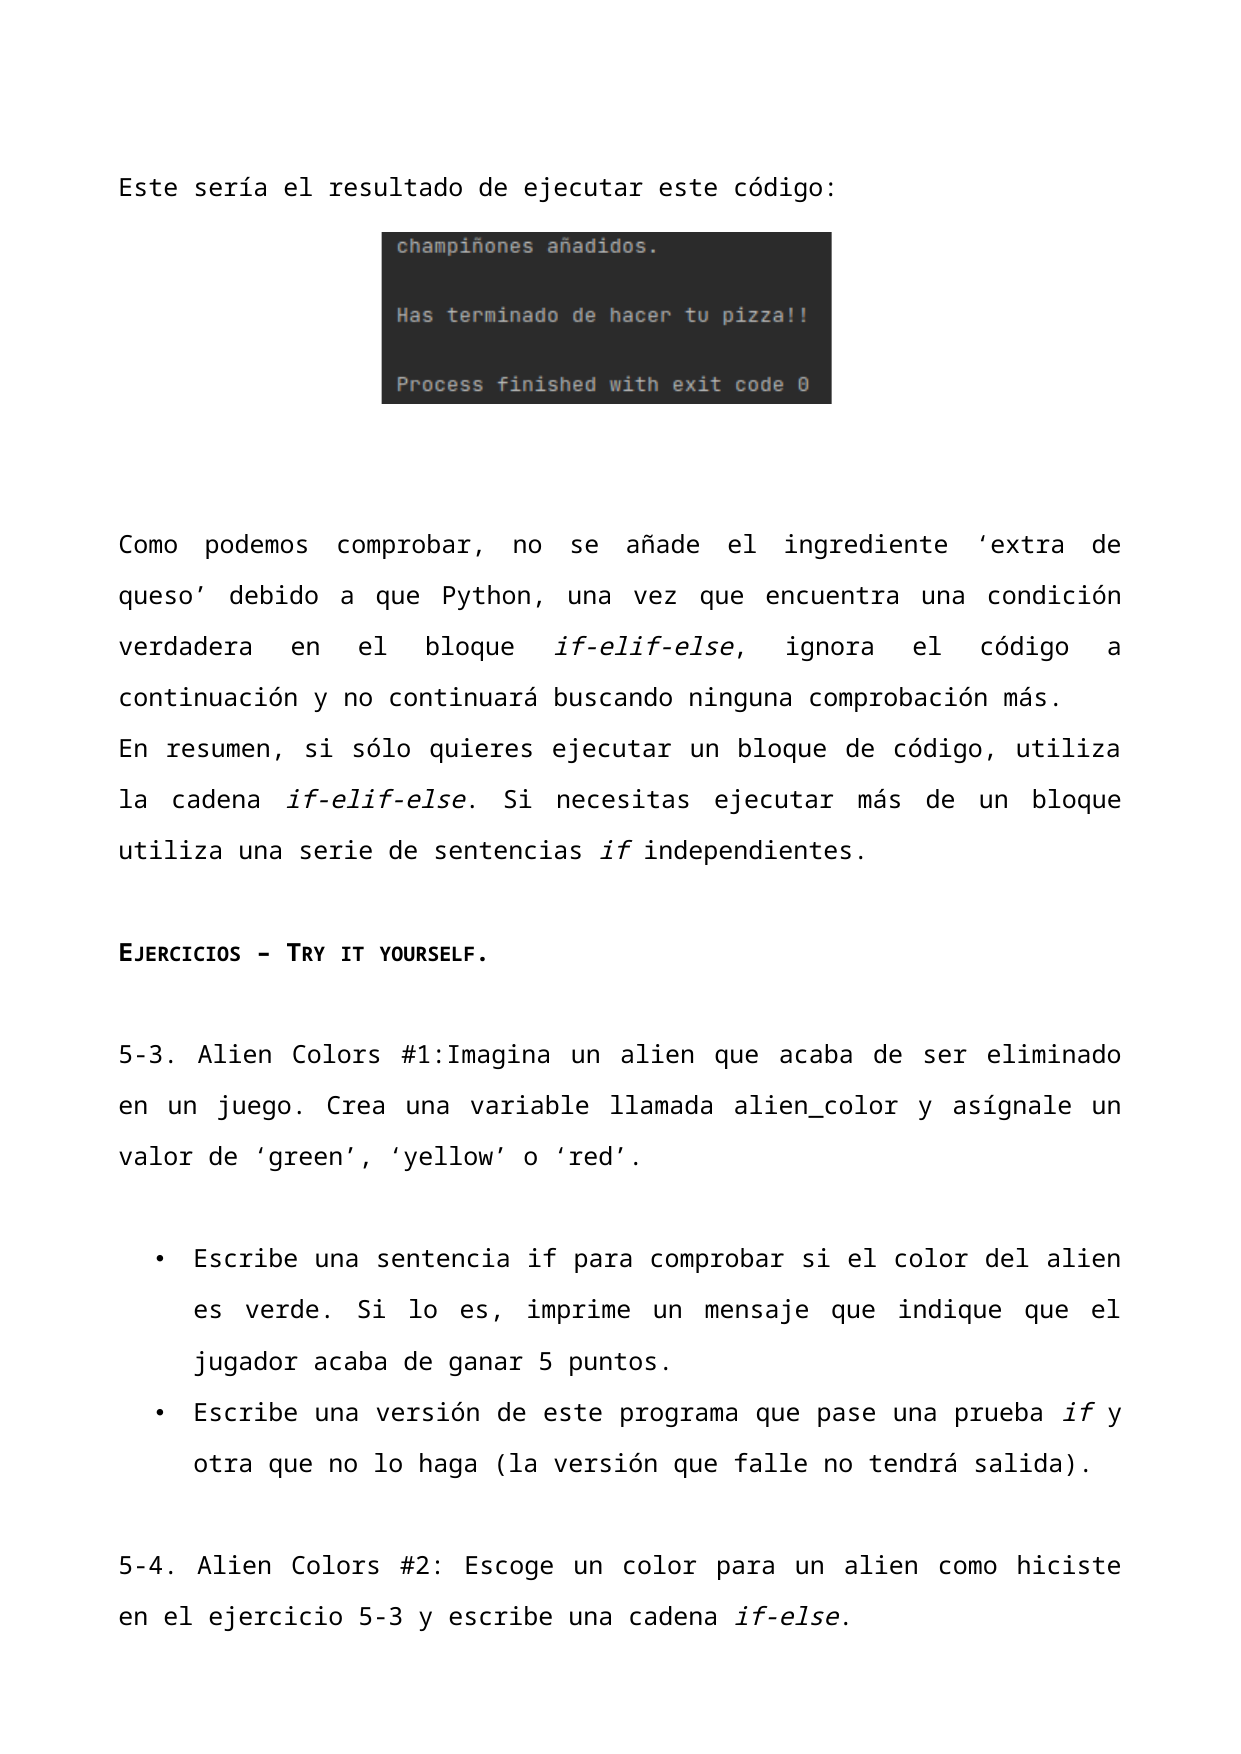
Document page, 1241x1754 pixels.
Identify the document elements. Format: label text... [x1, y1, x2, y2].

picture [381, 232, 832, 404]
text Este sería el resultado de ejecutar este código: [118, 169, 1122, 203]
text En resumen, si sólo quieres ejecutar un bloque de código, utiliza la cadena if-elif-else. Si necesitas ejecutar más de un bloque utiliza una serie de sentencias if independientes. [118, 731, 1122, 867]
list Escribe una versión de este programa que pase una prueba if y otra que no lo haga (la versión que falle no tendrá salida). [156, 1394, 1122, 1479]
text Como podemos comprobar, no se añade el ingrediente ‘extra de queso’ debido a que Python, una vez que encuentra una condición verdadera en el bloque if-elif-else, ignora el código a continuación y no continuará buscando ninguna comprobación más. [118, 526, 1122, 714]
text 5-4. Alien Colors #2: Escoge un color para un alien como hiciste en el ejercicio 5-3 y escribe una cadena if-else. [118, 1547, 1122, 1632]
text 5-3. Alien Colors #1:Imagina un alien que acaba de ser eliminado en un juego. Crea una variable llamada alien_color y asígnale un valor de ‘green’, ‘yellow’ o ‘red’. [118, 1037, 1122, 1173]
list Escribe una sentencia if para comprobar si el color del alien es verde. Si lo es, imprime un mensaje que indique que el jugador acaba de ganar 5 puntos. [156, 1241, 1122, 1377]
text Ejercicios – Try it yourself. [118, 935, 1122, 969]
